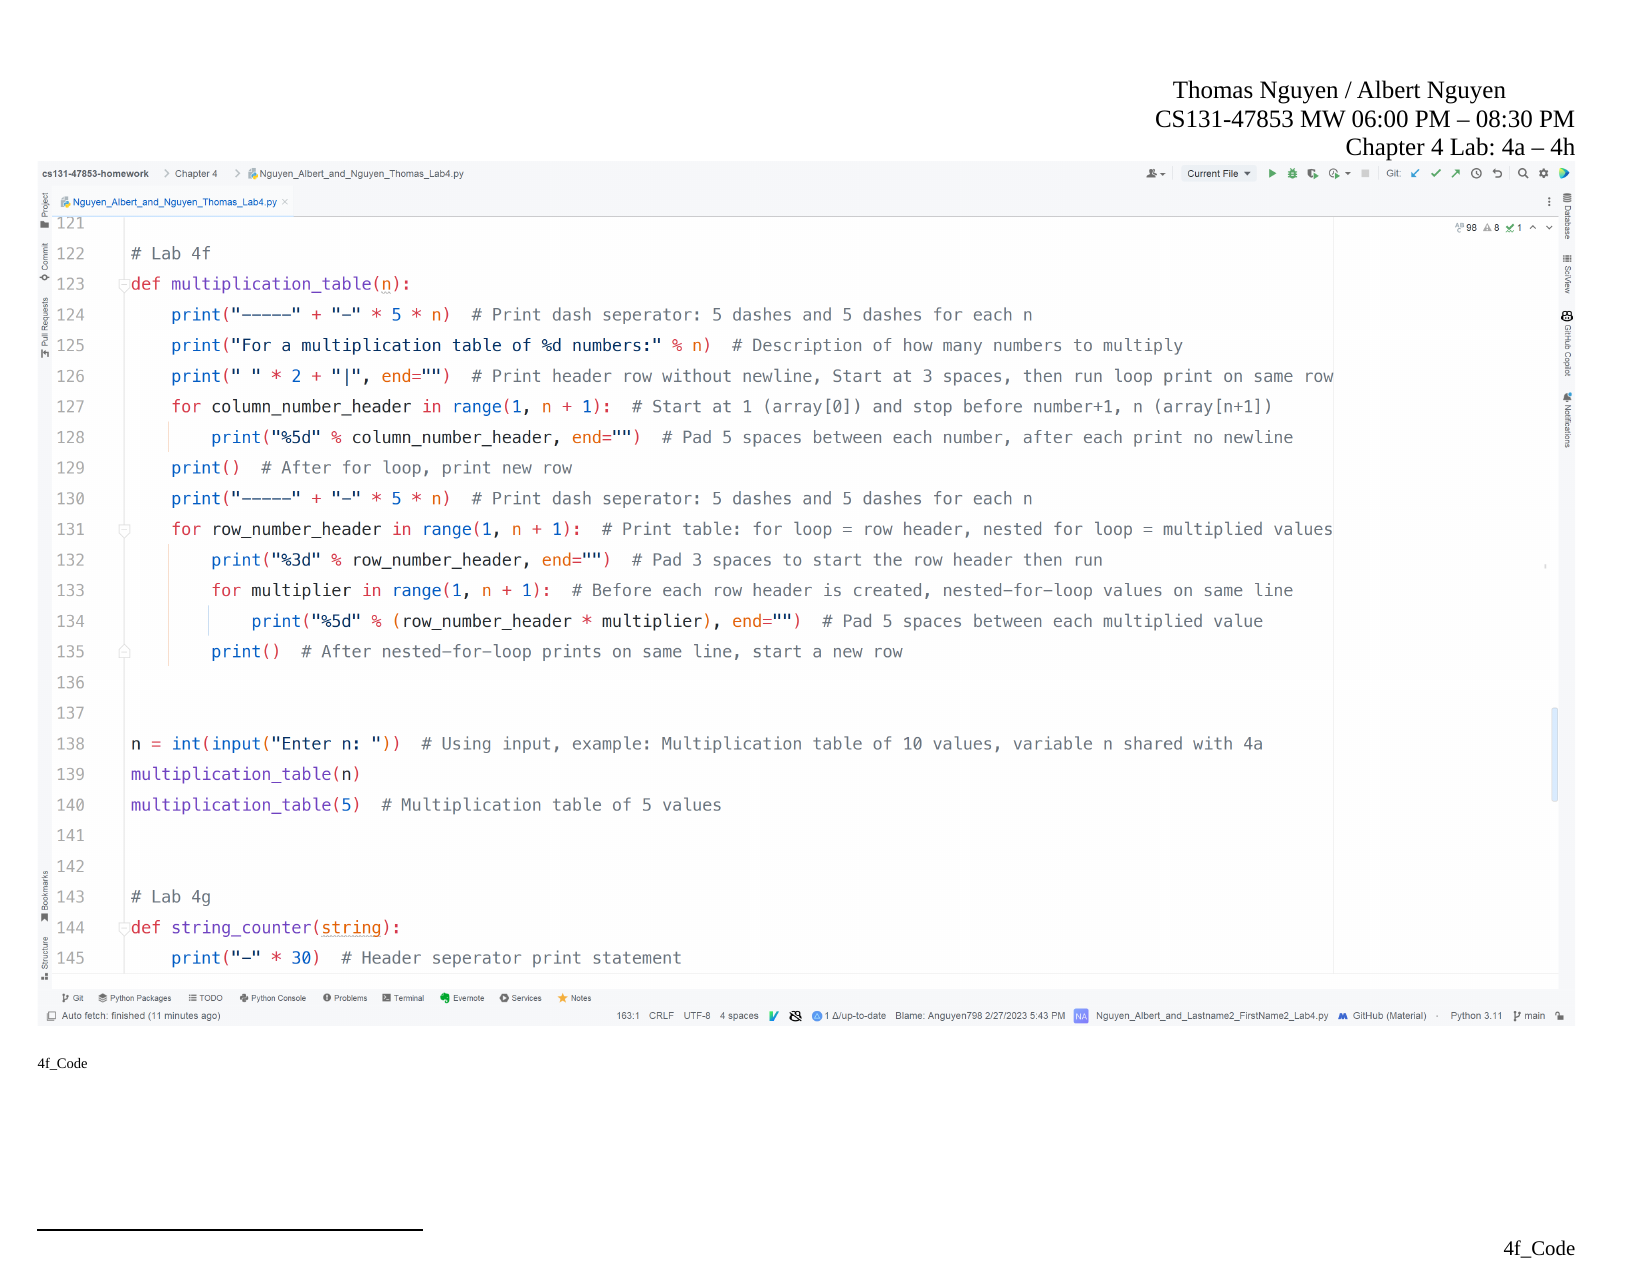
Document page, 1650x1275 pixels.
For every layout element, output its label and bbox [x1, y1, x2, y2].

picture [37, 161, 1575, 1026]
